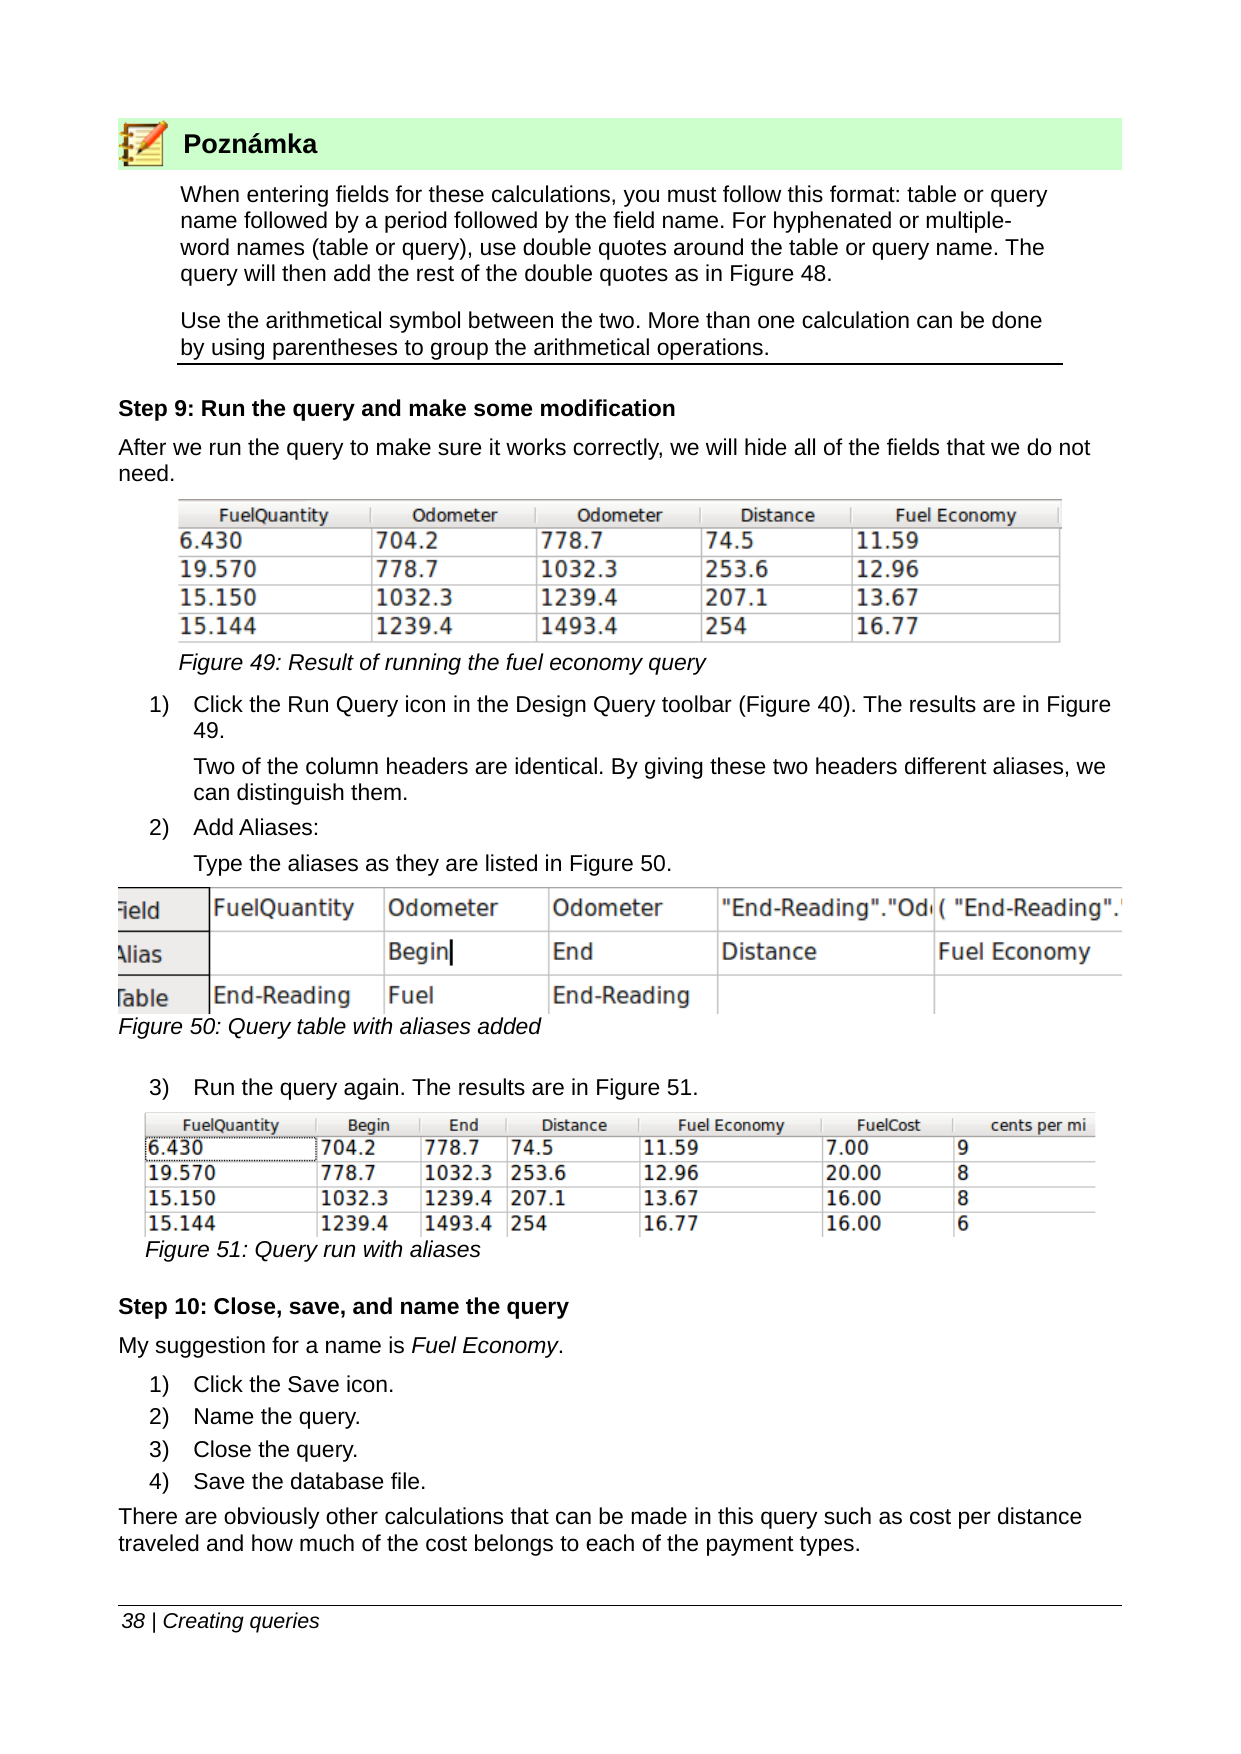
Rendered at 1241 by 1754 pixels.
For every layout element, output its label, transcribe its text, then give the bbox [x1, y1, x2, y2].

text Step 10: Close, save, and name the query [118, 1293, 1122, 1319]
text When entering fields for these calculations, you must follow this format: table or query name followed by a period followed by the field name. For hyphenated or multiple-word names (table or query), use double quotes around the table or query name. The query will then add the rest of the double quotes as in Figure 48. [177, 178, 1063, 286]
list Run the query again. The results are in Figure 51. [169, 1074, 1122, 1101]
list Two of the column headers are identical. By giving these two headers different aliases, we can distinguish them. [193, 753, 1122, 805]
picture [118, 887, 1123, 1014]
picture [178, 499, 1062, 650]
text Figure 51: Query run with aliases [145, 1237, 1096, 1263]
text Figure 50: Query table with aliases added [118, 1014, 1122, 1039]
list Save the database file. [169, 1468, 1122, 1494]
list Name the query. [169, 1403, 1122, 1429]
text There are obviously other calculations that can be made in this query such as cost per distance traveled and how much of the cost belongs to each of the payment types. [118, 1503, 1122, 1556]
text After we run the query to make sure it works correctly, we will hide all of the fields that we do not need. [118, 434, 1122, 487]
list Click the Run Query icon in the Design Query toolbar (Figure 40). The results are in Figure 49. [169, 691, 1122, 744]
list Add Aliases: [169, 814, 1122, 841]
picture [119, 119, 170, 170]
picture [144, 1112, 1096, 1237]
text Use the arithmetical symbol between the two. More than one calculation can be done by using parentheses to group the arithmetical operations. [177, 304, 1063, 363]
text Figure 49: Result of running the fuel economy query [178, 650, 1062, 676]
subtitle Poznámka [118, 118, 1122, 170]
list Type the aliases as they are listed in Figure 50. [193, 849, 1122, 876]
list My suggestion for a name is Fuel Economy. [118, 1332, 1122, 1358]
list Click the Save icon. [169, 1371, 1122, 1397]
list Close the query. [169, 1436, 1122, 1462]
text Step 9: Run the query and make some modification [118, 395, 1122, 422]
